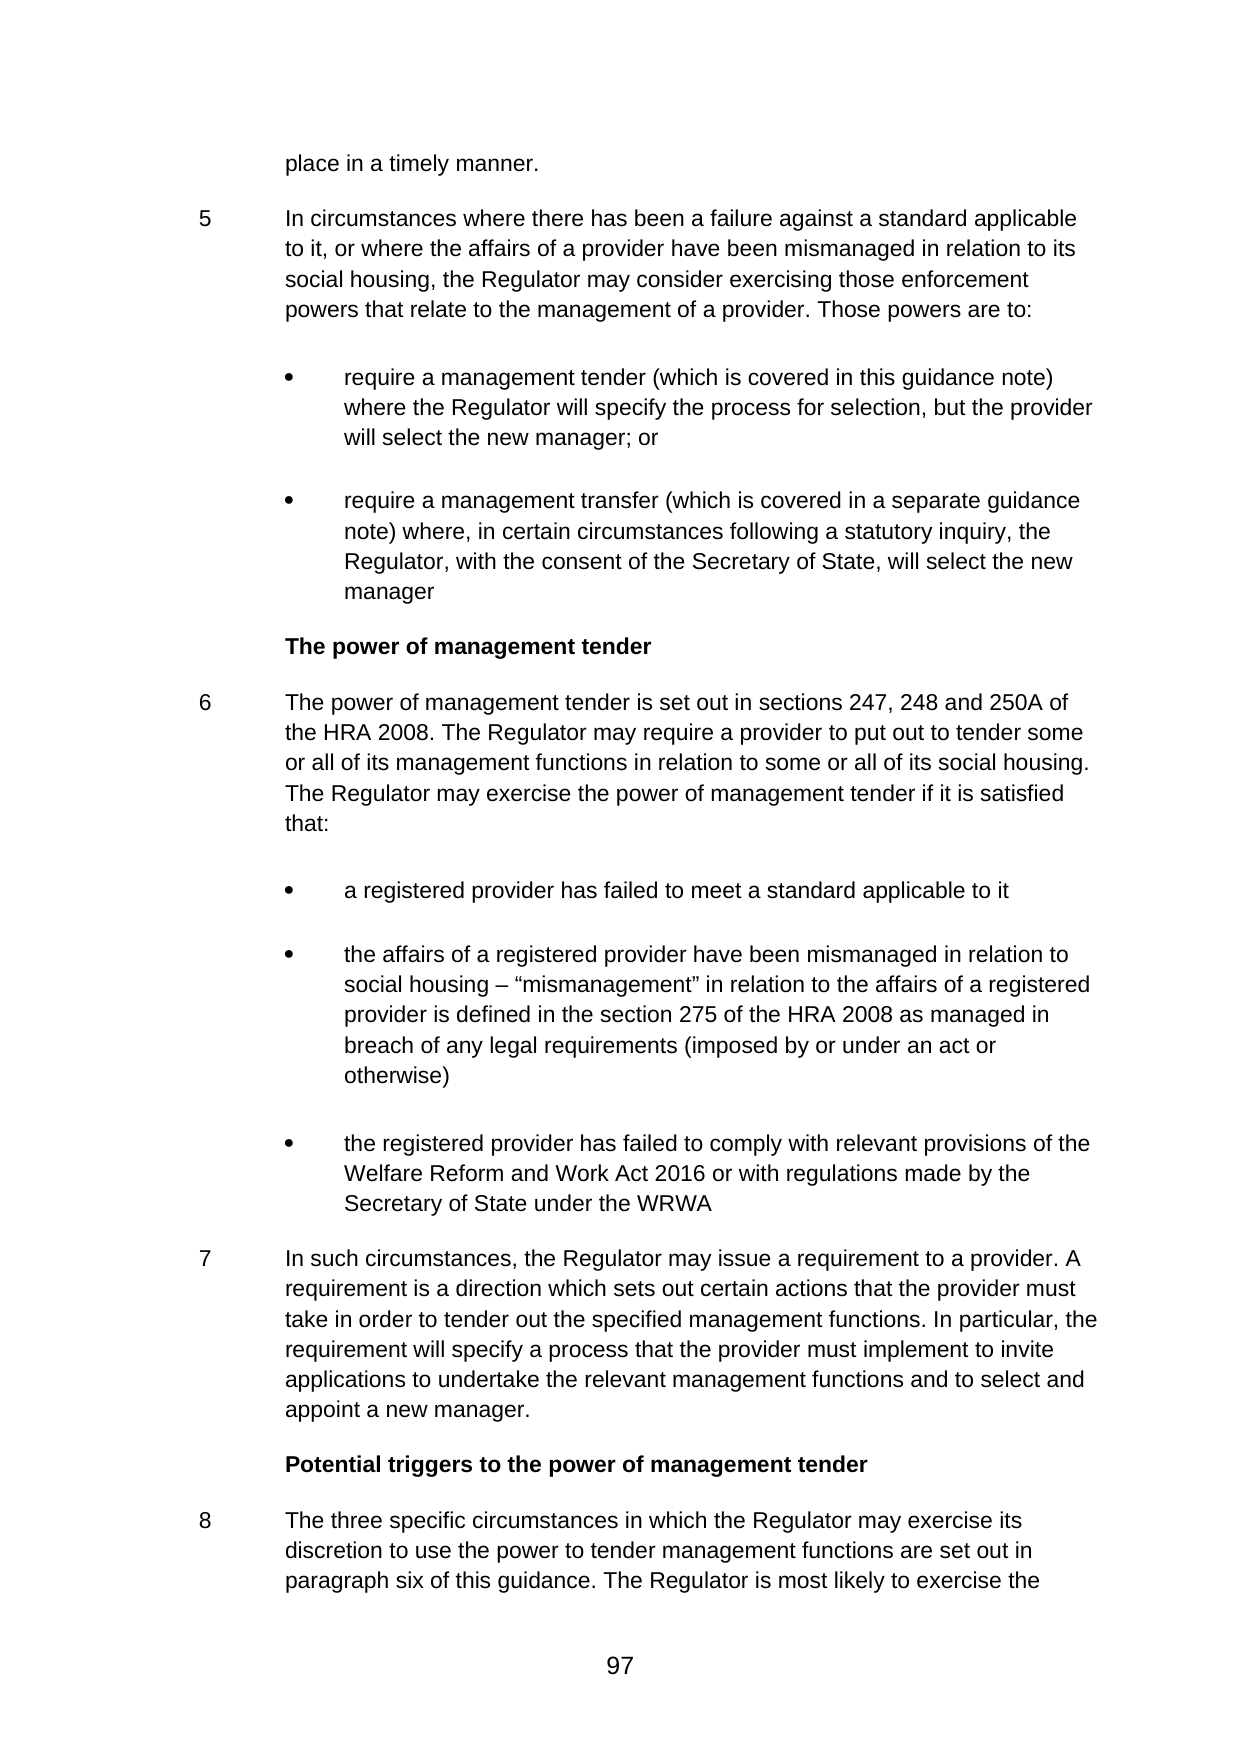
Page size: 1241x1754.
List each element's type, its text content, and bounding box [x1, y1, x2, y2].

table_cell 6 [187, 689, 273, 1245]
table_cell The power of management tender [274, 633, 1111, 689]
table_cell 8 [187, 1507, 273, 1594]
table_cell The power of management tender is set out in sections 247, 248 and 250A of the HRA 2008. The Regulator may require a provider to put out to tender some or all of its management functions in relation to some or all of its social housing. The Regulator may exercise the power of management tender if it is satisfied that: a registered provider has failed to meet a standard applicable to it the affairs of a registered provider have been mismanaged in relation to social housing – “mismanagement” in relation to the affairs of a registered provider is defined in the section 275 of the HRA 2008 as managed in breach of any legal requirements (imposed by or under an act or otherwise) the registered provider has failed to comply with relevant provisions of the Welfare Reform and Work Act 2016 or with regulations made by the Secretary of State under the WRWA [274, 689, 1111, 1245]
table_cell [187, 150, 273, 205]
table_cell [187, 1451, 273, 1507]
table_cell 7 [187, 1245, 273, 1451]
table_cell place in a timely manner. [274, 150, 1111, 205]
table_cell The three specific circumstances in which the Regulator may exercise its discretion to use the power to tender management functions are set out in paragraph six of this guidance. The Regulator is most likely to exercise the [274, 1507, 1111, 1594]
table_cell Potential triggers to the power of management tender [274, 1451, 1111, 1507]
table_cell [187, 633, 273, 689]
table_cell 5 [187, 205, 273, 633]
table_cell In circumstances where there has been a failure against a standard applicable to it, or where the affairs of a provider have been mismanaged in relation to its social housing, the Regulator may consider exercising those enforcement powers that relate to the management of a provider. Those powers are to: require a management tender (which is covered in this guidance note) where the Regulator will specify the process for selection, but the provider will select the new manager; or require a management transfer (which is covered in a separate guidance note) where, in certain circumstances following a statutory inquiry, the Regulator, with the consent of the Secretary of State, will select the new manager [274, 205, 1111, 633]
table_cell In such circumstances, the Regulator may issue a requirement to a provider. A requirement is a direction which sets out certain actions that the provider must take in order to tender out the specified management functions. In particular, the requirement will specify a process that the provider must implement to invite applications to undertake the relevant management functions and to select and appoint a new manager. [274, 1245, 1111, 1451]
